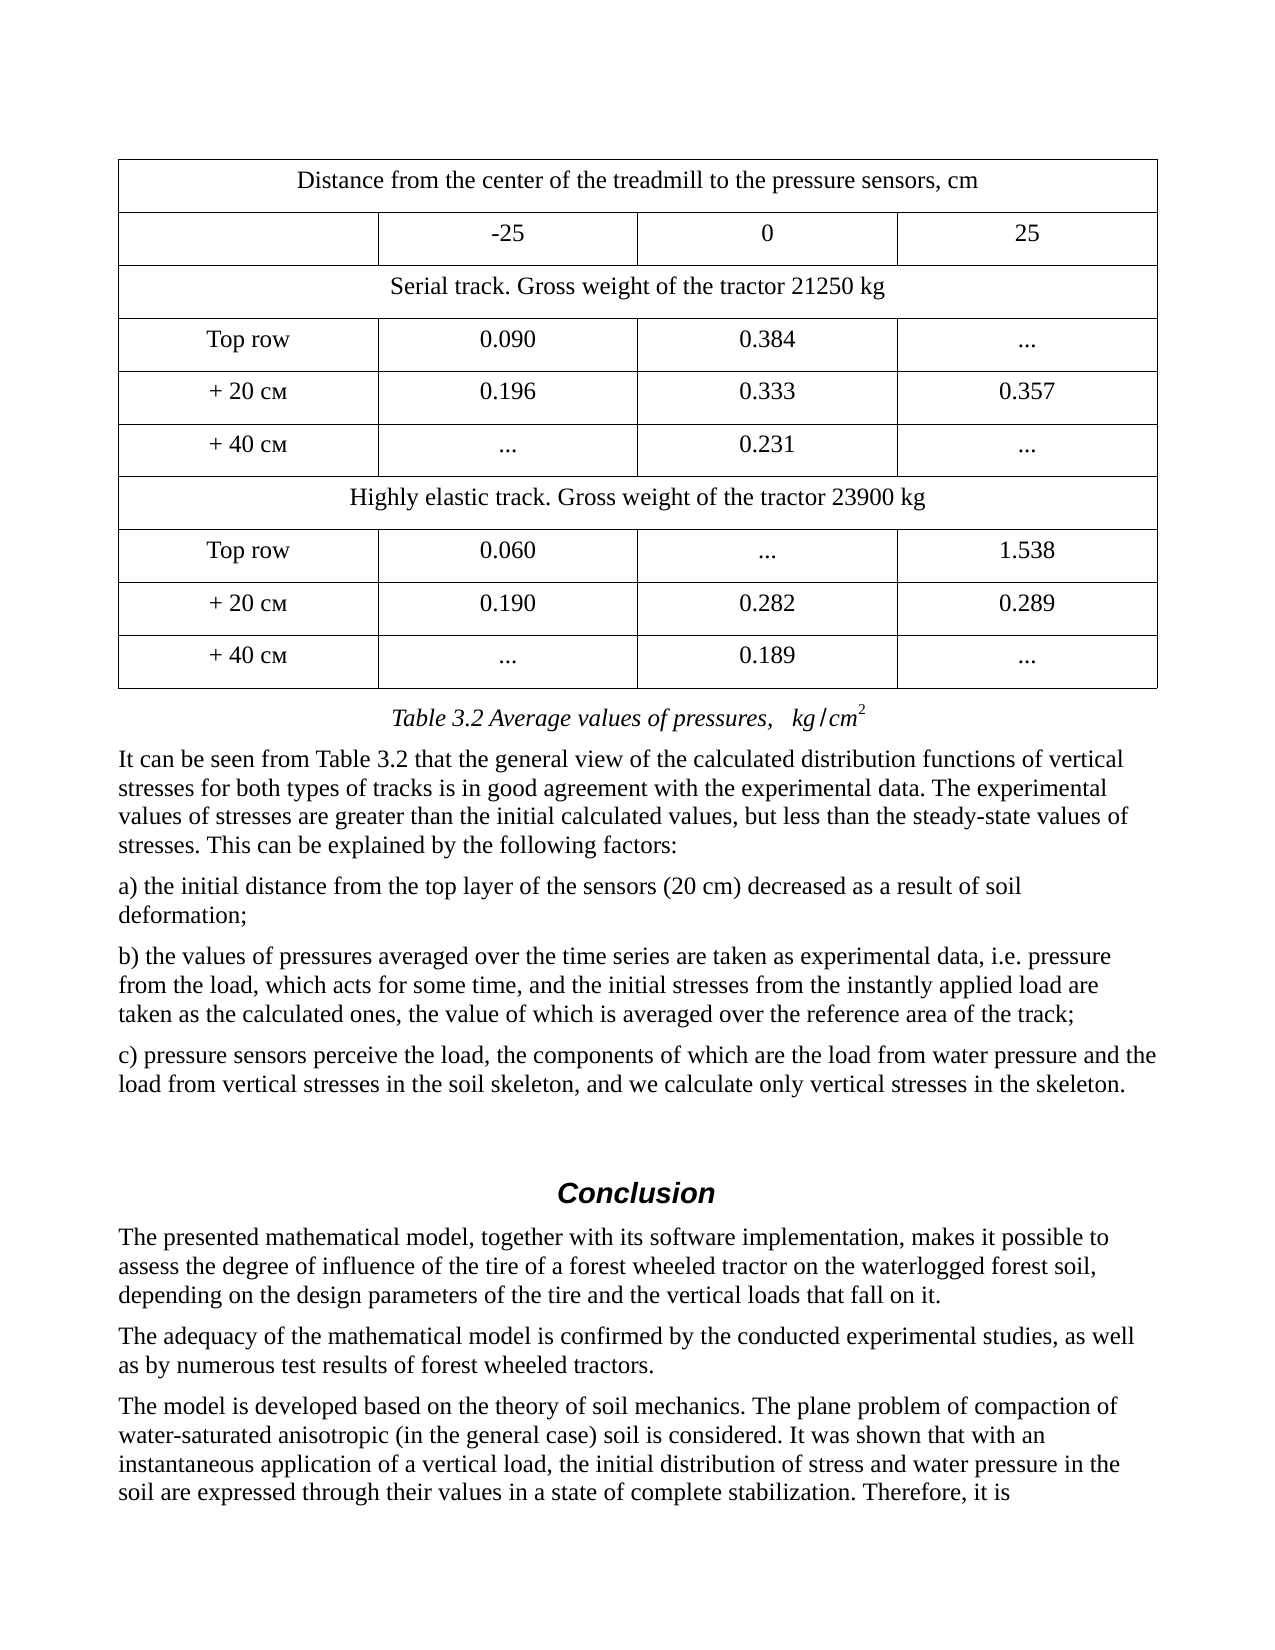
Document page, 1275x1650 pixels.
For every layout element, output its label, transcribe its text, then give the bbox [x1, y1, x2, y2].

table_cell + 40 см [119, 425, 378, 476]
table_cell 0.282 [638, 583, 897, 635]
text b) the values ​​of pressures averaged over the time series are taken as experimental data, i.e. pressure from the load, which acts for some time, and the initial stresses from the instantly applied load are taken as the calculated ones, the value of which is averaged over the reference area of ​​the track; [118, 941, 1157, 1028]
table_cell -25 [379, 213, 637, 265]
table_cell 0.060 [379, 530, 637, 582]
table_cell ... [638, 530, 897, 582]
table_cell 0.231 [638, 425, 897, 476]
text The model is developed based on the theory of soil mechanics. The plane problem of compaction of water-saturated anisotropic (in the general case) soil is considered. It was shown that with an instantaneous application of a vertical load, the initial distribution of stress and water pressure in the soil are expressed through their values ​​in a state of complete stabilization. Therefore, it is [118, 1391, 1157, 1506]
table_cell + 20 см [119, 583, 378, 635]
table_cell ... [898, 425, 1157, 476]
table_cell 0.196 [379, 372, 637, 423]
table_cell 0.090 [379, 319, 637, 371]
table_cell ... [379, 636, 637, 687]
text The presented mathematical model, together with its software implementation, makes it possible to assess the degree of influence of the tire of a forest wheeled tractor on the waterlogged forest soil, depending on the design parameters of the tire and the vertical loads that fall on it. [118, 1222, 1157, 1309]
table_cell Highly elastic track. Gross weight of the tractor 23900 kg [119, 477, 1157, 529]
table_cell 0.189 [638, 636, 897, 687]
table_cell Serial track. Gross weight of the tractor 21250 kg [119, 266, 1157, 318]
table_cell + 20 см [119, 372, 378, 423]
table_cell 25 [898, 213, 1157, 265]
table_cell 0.384 [638, 319, 897, 371]
table_cell 0.357 [898, 372, 1157, 423]
table_cell 0.289 [898, 583, 1157, 635]
table_cell 1.538 [898, 530, 1157, 582]
table_cell ... [898, 636, 1157, 687]
table_cell + 40 см [119, 636, 378, 687]
table_cell Top row [119, 530, 378, 582]
table_cell ... [379, 425, 637, 476]
table_cell [119, 213, 378, 265]
text a) the initial distance from the top layer of the sensors (20 cm) decreased as a result of soil deformation; [118, 871, 1157, 929]
text c) pressure sensors perceive the load, the components of which are the load from water pressure and the load from vertical stresses in the soil skeleton, and we calculate only vertical stresses in the skeleton. [118, 1040, 1157, 1098]
table_cell 0.190 [379, 583, 637, 635]
table_cell 0.333 [638, 372, 897, 423]
table_cell ... [898, 319, 1157, 371]
text The adequacy of the mathematical model is confirmed by the conducted experimental studies, as well as by numerous test results of forest wheeled tractors. [118, 1321, 1157, 1379]
text It can be seen from Table 3.2 that the general view of the calculated distribution functions of vertical stresses for both types of tracks is in good agreement with the experimental data. The experimental values ​​of stresses are greater than the initial calculated values, but less than the steady-state values ​​of stresses. This can be explained by the following factors: [118, 744, 1157, 859]
text Table 3.2 Average values of pressures, [118, 700, 1157, 731]
subtitle Conclusion [118, 1176, 1157, 1210]
table_header Distance from the center of the treadmill to the pressure sensors, cm [119, 160, 1157, 212]
table_cell 0 [638, 213, 897, 265]
table_cell Top row [119, 319, 378, 371]
